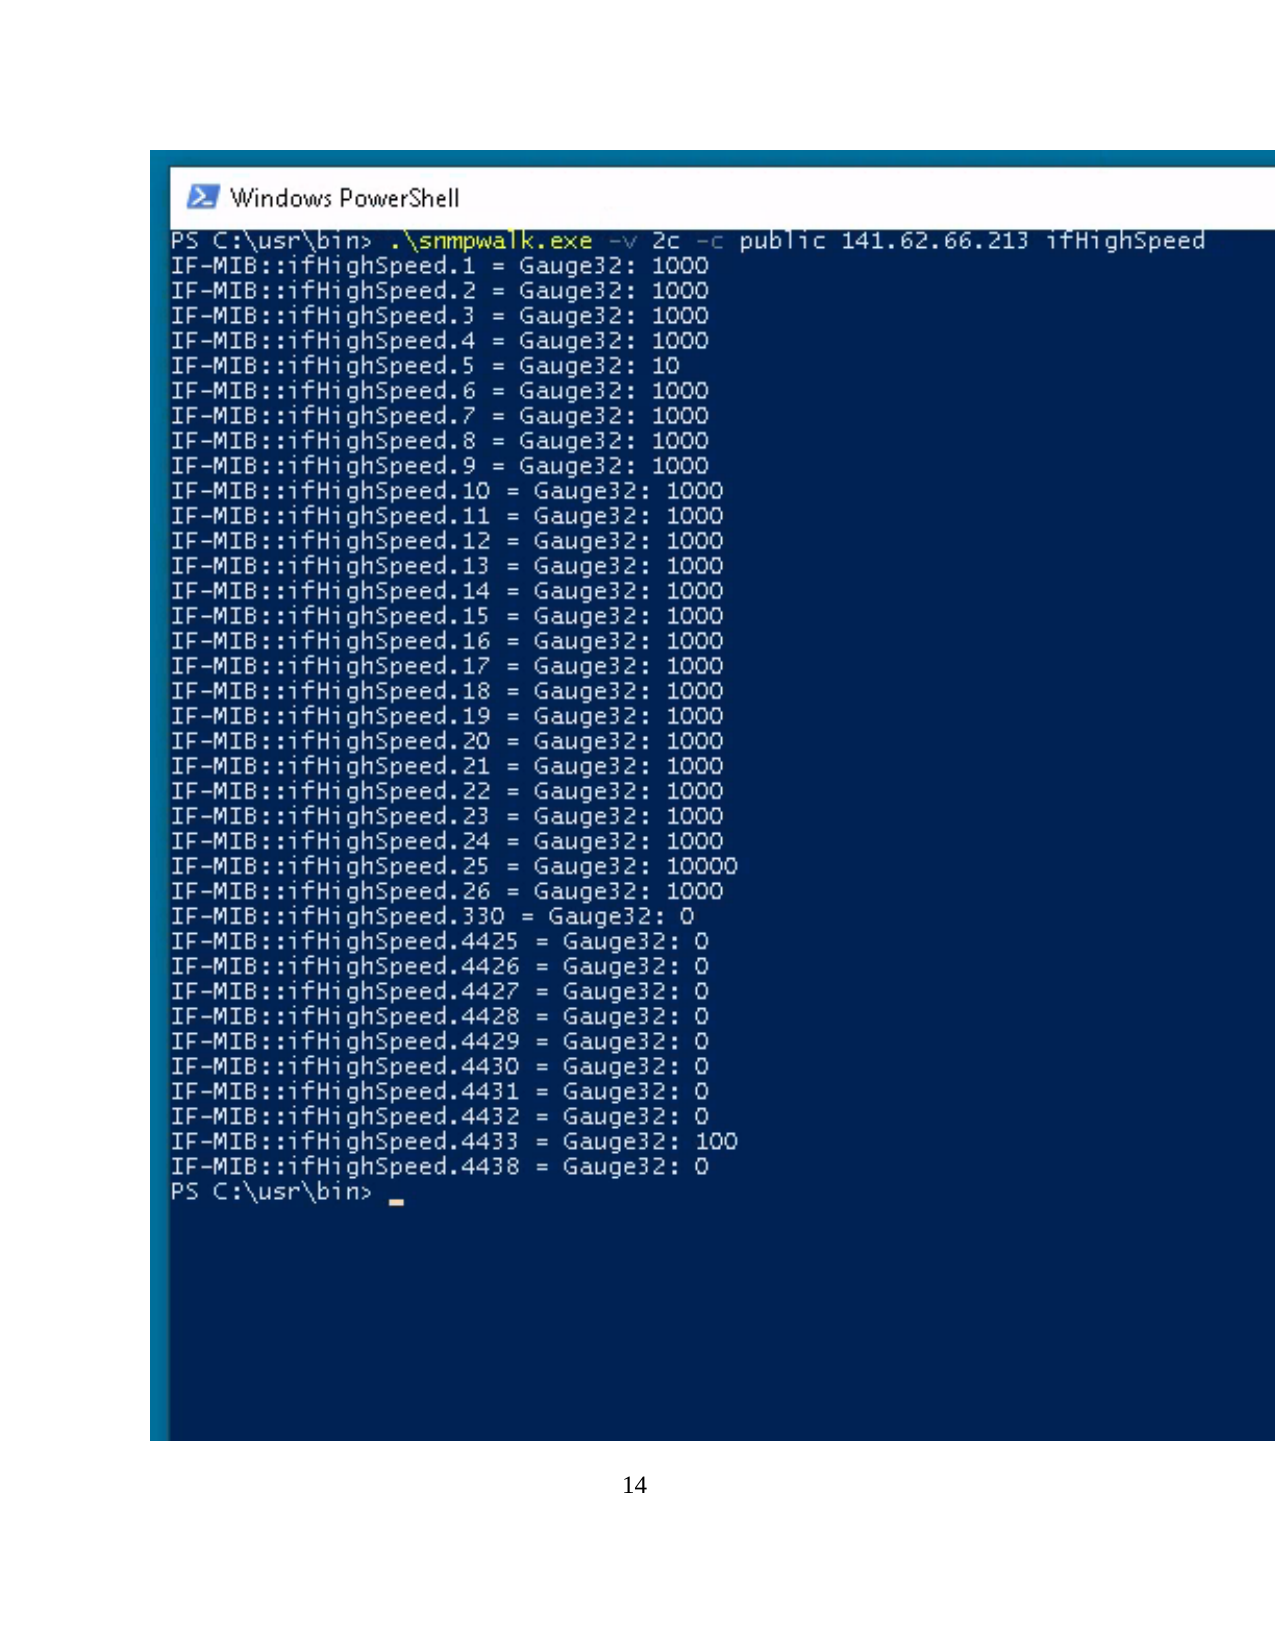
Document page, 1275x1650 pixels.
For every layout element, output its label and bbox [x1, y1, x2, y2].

picture [164, 166, 1275, 1441]
